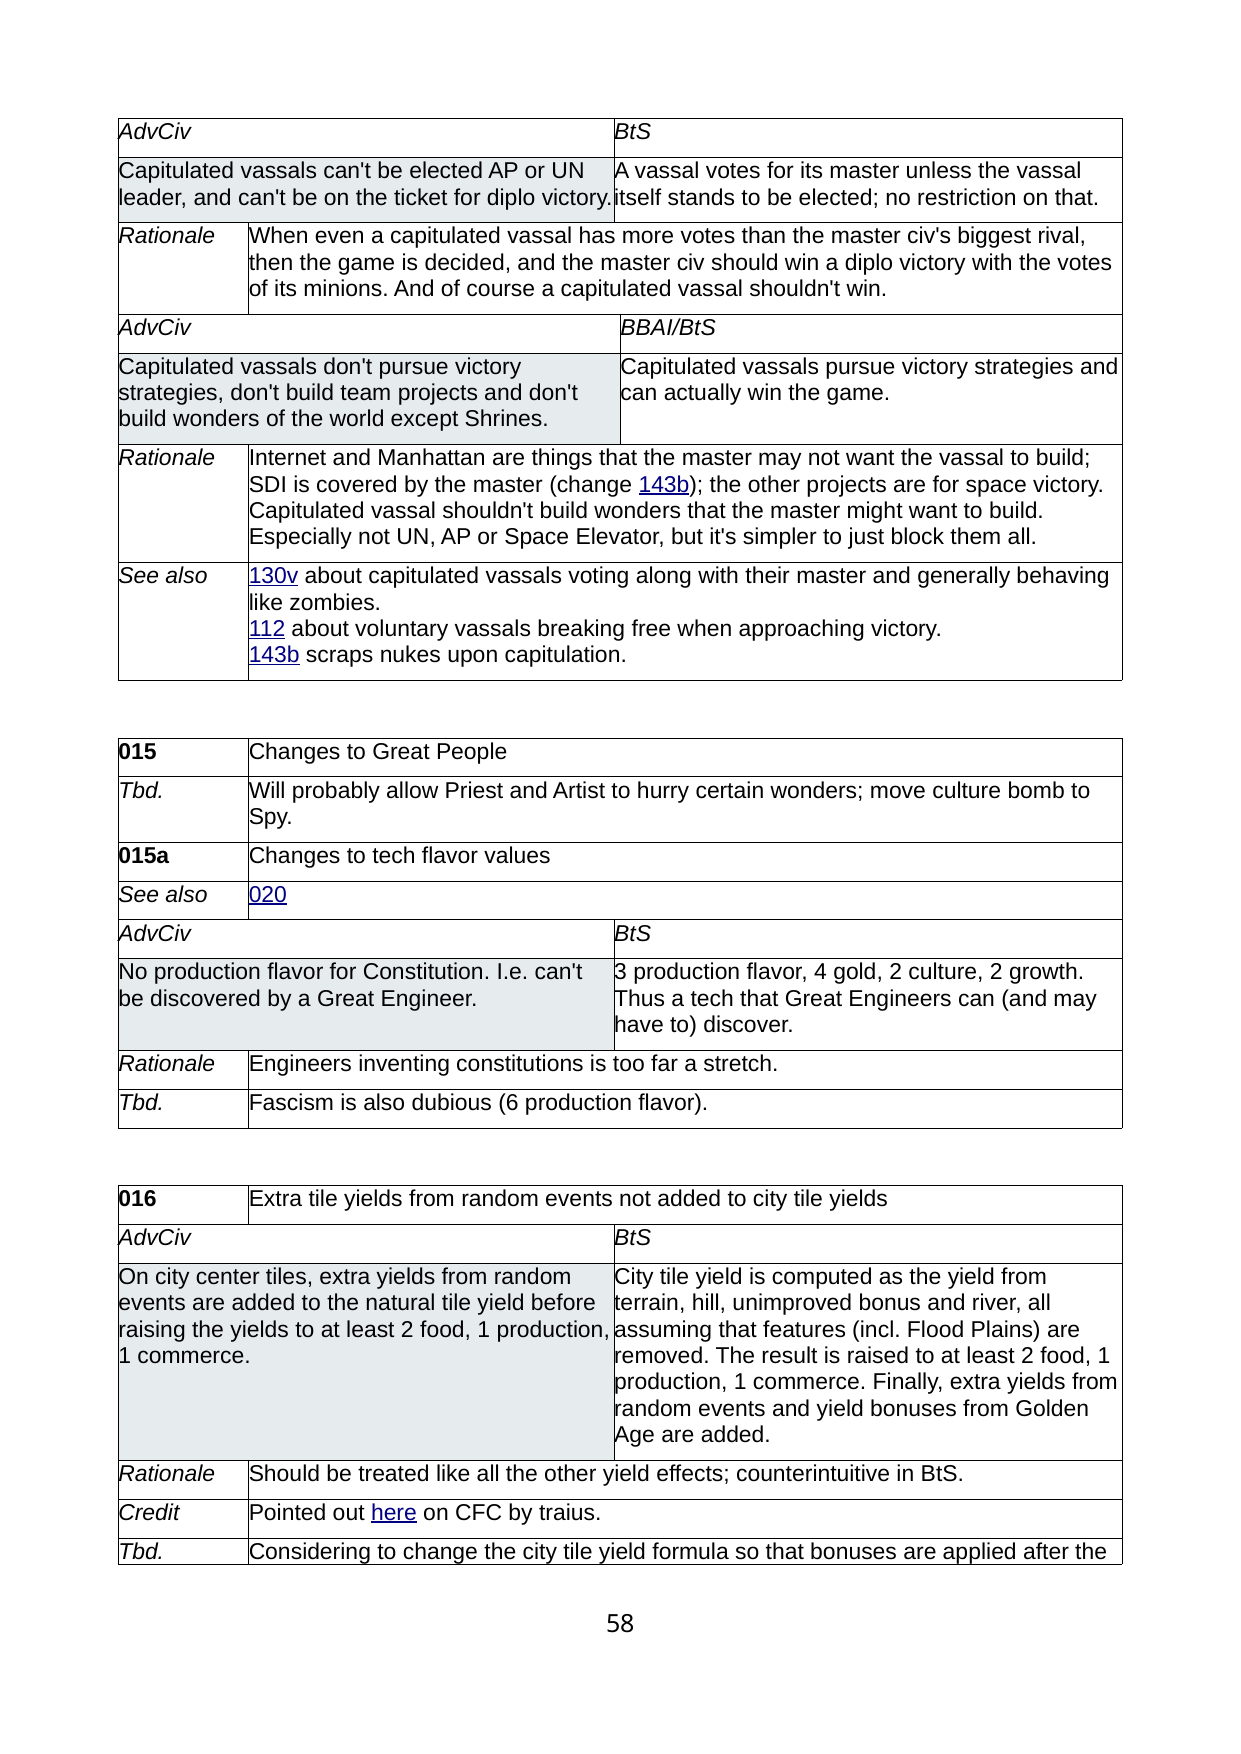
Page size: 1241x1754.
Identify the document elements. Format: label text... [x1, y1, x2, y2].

table_cell Capitulated vassals pursue victory strategies and can actually win the game. [621, 354, 1122, 444]
table_cell 020 [249, 882, 1122, 919]
table_cell Should be treated like all the other yield effects; counterintuitive in BtS. [249, 1461, 1122, 1499]
table_cell AdvCiv [119, 920, 614, 958]
table_cell Will probably allow Priest and Artist to hurry certain wonders; move culture bomb to Spy. [249, 777, 1122, 842]
table_cell Rationale [119, 1051, 248, 1089]
table_cell AdvCiv [119, 119, 614, 157]
table_cell Rationale [119, 445, 248, 562]
table_cell Rationale [119, 223, 248, 314]
table_header Extra tile yields from random events not added to city tile yields [249, 1186, 1122, 1224]
table_header 016 [119, 1186, 248, 1224]
table_cell Pointed out here on CFC by traius. [249, 1500, 1122, 1537]
table_cell Tbd. [119, 777, 248, 842]
table_header 015 [119, 739, 248, 776]
table_cell AdvCiv [119, 315, 620, 353]
table_cell Internet and Manhattan are things that the master may not want the vassal to build; SDI is covered by the master (change 143b); the other projects are for space victory. Capitulated vassal shouldn't build wonders that the master might want to build. Especially not UN, AP or Space Elevator, but it's simpler to just block them all. [249, 445, 1122, 562]
table_cell No production flavor for Constitution. I.e. can't be discovered by a Great Engineer. [119, 959, 614, 1050]
table_cell City tile yield is computed as the yield from terrain, hill, unimproved bonus and river, all assuming that features (incl. Flood Plains) are removed. The result is raised to at least 2 food, 1 production, 1 commerce. Finally, extra yields from random events and yield bonuses from Golden Age are added. [615, 1264, 1122, 1460]
table_cell Credit [119, 1500, 248, 1537]
table_cell See also [119, 563, 248, 680]
table_cell BtS [615, 920, 1122, 958]
table_cell 3 production flavor, 4 gold, 2 culture, 2 growth. Thus a tech that Great Engineers can (and may have to) discover. [615, 959, 1122, 1050]
table_cell 015a [119, 843, 248, 881]
table_cell BtS [615, 1225, 1122, 1263]
table_cell Fascism is also dubious (6 production flavor). [249, 1090, 1122, 1127]
table_header Changes to Great People [249, 739, 1122, 776]
table_cell BBAI/BtS [621, 315, 1122, 353]
table_cell Engineers inventing constitutions is too far a stretch. [249, 1051, 1122, 1089]
table_cell Capitulated vassals can't be elected AP or UN leader, and can't be on the ticket for diplo victory. [119, 158, 614, 222]
table_cell Rationale [119, 1461, 248, 1499]
table_cell On city center tiles, extra yields from random events are added to the natural tile yield before raising the yields to at least 2 food, 1 production, 1 commerce. [119, 1264, 614, 1460]
table_cell Tbd. [119, 1539, 248, 1564]
table_cell Capitulated vassals don't pursue victory strategies, don't build team projects and don't build wonders of the world except Shrines. [119, 354, 620, 444]
table_cell Changes to tech flavor values [249, 843, 1122, 881]
table_cell 130v about capitulated vassals voting along with their master and generally behaving like zombies. 112 about voluntary vassals breaking free when approaching victory. 143b scraps nukes upon capitulation. [249, 563, 1122, 680]
table_cell When even a capitulated vassal has more votes than the master civ's biggest rival, then the game is decided, and the master civ should win a diplo victory with the votes of its minions. And of course a capitulated vassal shouldn't win. [249, 223, 1122, 314]
table_cell A vassal votes for its master unless the vassal itself stands to be elected; no restriction on that. [615, 158, 1122, 222]
table_cell BtS [615, 119, 1122, 157]
table_cell AdvCiv [119, 1225, 614, 1263]
table_cell See also [119, 882, 248, 919]
table_cell Considering to change the city tile yield formula so that bonuses are applied after the [249, 1539, 1122, 1564]
table_cell Tbd. [119, 1090, 248, 1127]
